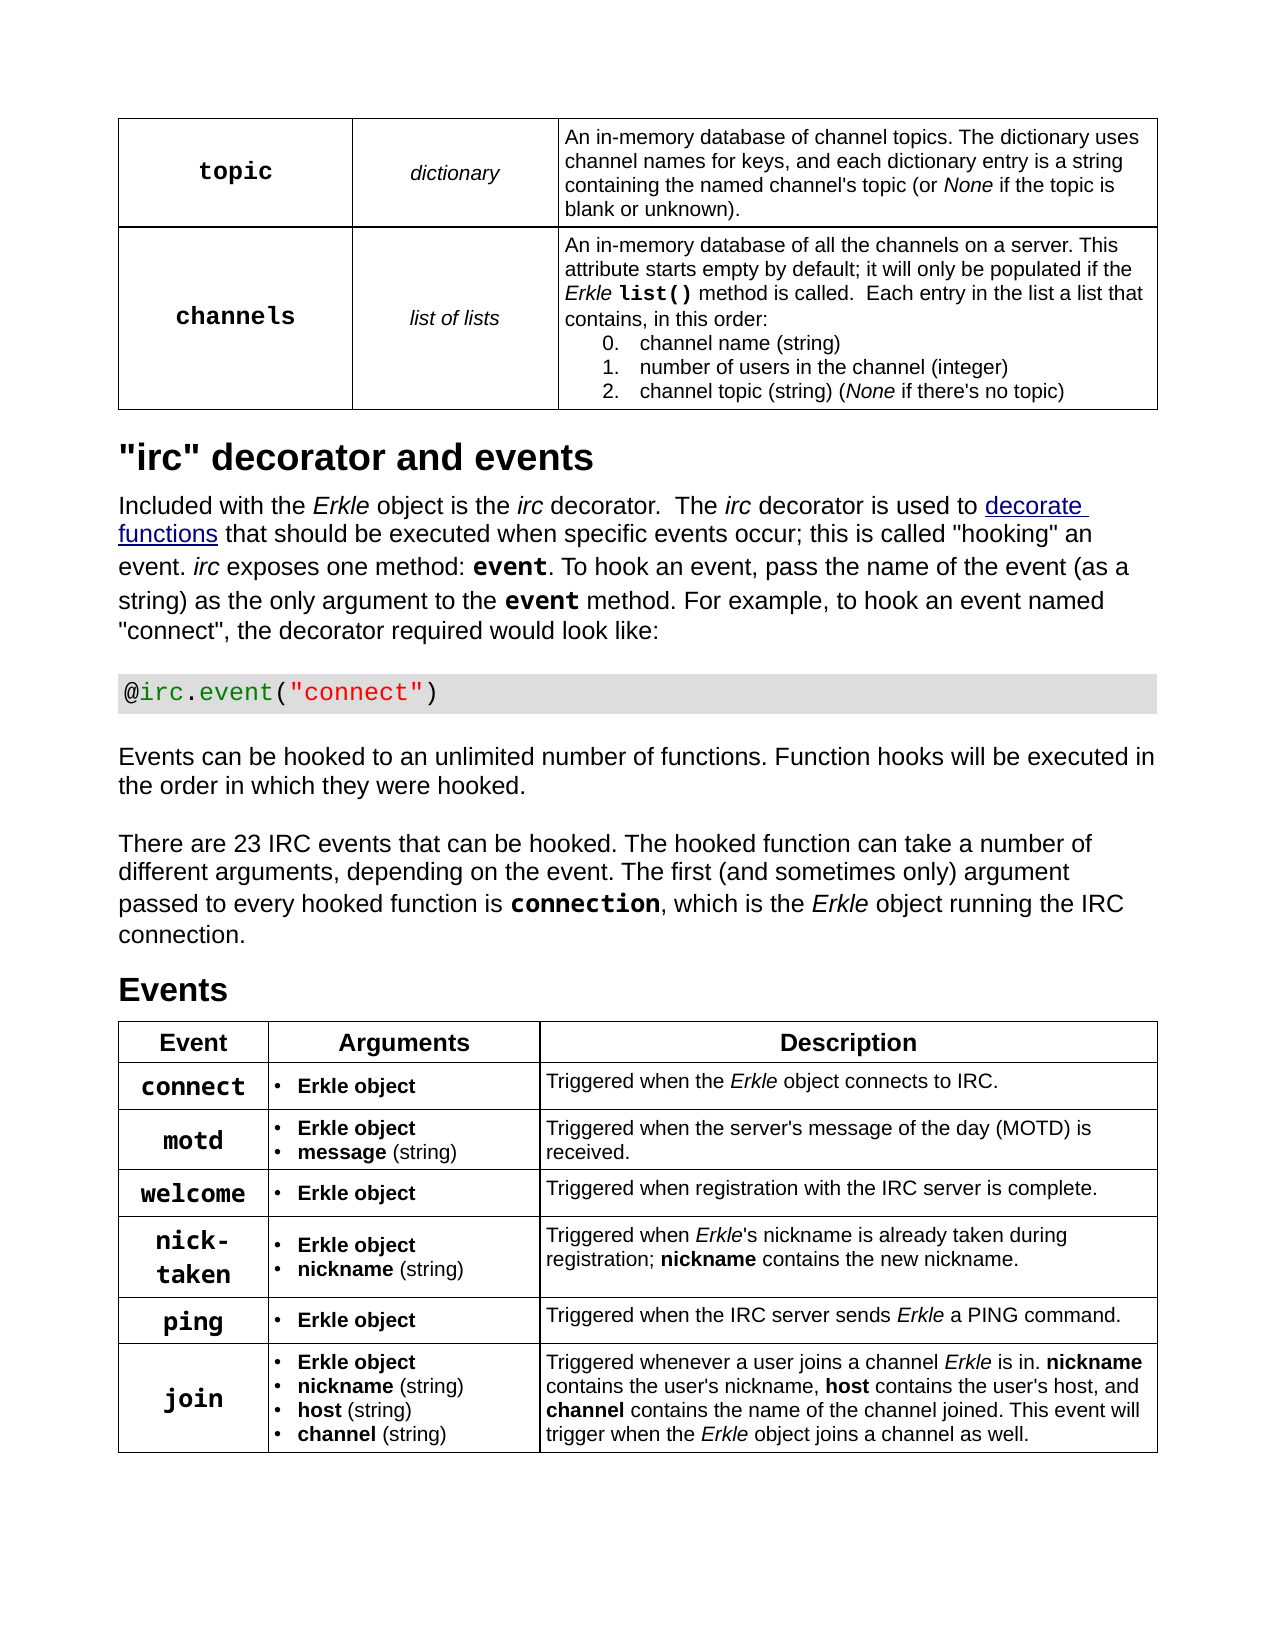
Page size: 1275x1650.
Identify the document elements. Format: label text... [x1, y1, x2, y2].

table_cell Erkle object [269, 1170, 539, 1216]
text There are 23 IRC events that can be hooked. The hooked function can take a number of different arguments, depending on the event. The first (and sometimes only) argument passed to every hooked function is connection, which is the Erkle object running the IRC connection. [118, 829, 1157, 949]
table_cell list of lists [353, 228, 558, 408]
table_cell Triggered when the Erkle object connects to IRC. [541, 1063, 1157, 1109]
table_cell Erkle object [269, 1063, 539, 1109]
table_cell welcome [119, 1170, 268, 1216]
table_cell Triggered whenever a user joins a channel Erkle is in. nickname contains the user's nickname, host contains the user's host, and channel contains the name of the channel joined. This event will trigger when the Erkle object joins a channel as well. [541, 1344, 1157, 1452]
table_cell An in-memory database of all the channels on a server. This attribute starts empty by default; it will only be populated if the Erkle list() method is called. Each entry in the list a list that contains, in this order: channel name (string) number of users in the channel (integer) channel topic (string) (None if there's no topic) [559, 228, 1157, 408]
table_cell Triggered when the IRC server sends Erkle a PING command. [541, 1298, 1157, 1343]
table_cell Erkle object nickname (string) [269, 1217, 539, 1297]
table_cell join [119, 1344, 268, 1452]
table_cell Triggered when Erkle's nickname is already taken during registration; nickname contains the new nickname. [541, 1217, 1157, 1297]
text Events can be hooked to an unlimited number of functions. Function hooks will be executed in the order in which they were hooked. [118, 742, 1157, 800]
table_cell ping [119, 1298, 268, 1343]
subtitle Events [118, 970, 1157, 1008]
table_cell nick-taken [119, 1217, 268, 1297]
table_cell topic [119, 119, 352, 226]
table_cell Erkle object nickname (string) host (string) channel (string) [269, 1344, 539, 1452]
text Included with the Erkle object is the irc decorator. The irc decorator is used to decorate functions that should be executed when specific events occur; this is called "hooking" an event. irc exposes one method: event. To hook an event, pass the name of the event (as a string) as the only argument to the event method. For example, to hook an event named "connect", the decorator required would look like: [118, 491, 1157, 645]
table_header Event [119, 1022, 268, 1062]
table_cell dictionary [353, 119, 558, 226]
table_cell Erkle object message (string) [269, 1110, 539, 1169]
table_cell Triggered when registration with the IRC server is complete. [541, 1170, 1157, 1216]
table_cell connect [119, 1063, 268, 1109]
subtitle "irc" decorator and events [118, 434, 1157, 478]
table_cell channels [119, 228, 352, 408]
table_cell An in-memory database of channel topics. The dictionary uses channel names for keys, and each dictionary entry is a string containing the named channel's topic (or None if the topic is blank or unknown). [559, 119, 1157, 226]
table_cell motd [119, 1110, 268, 1169]
table_header Description [541, 1022, 1157, 1062]
table_cell Triggered when the server's message of the day (MOTD) is received. [541, 1110, 1157, 1169]
table_header Arguments [269, 1022, 539, 1062]
table_header @irc.event("connect") [118, 674, 1157, 714]
table_cell Erkle object [269, 1298, 539, 1343]
